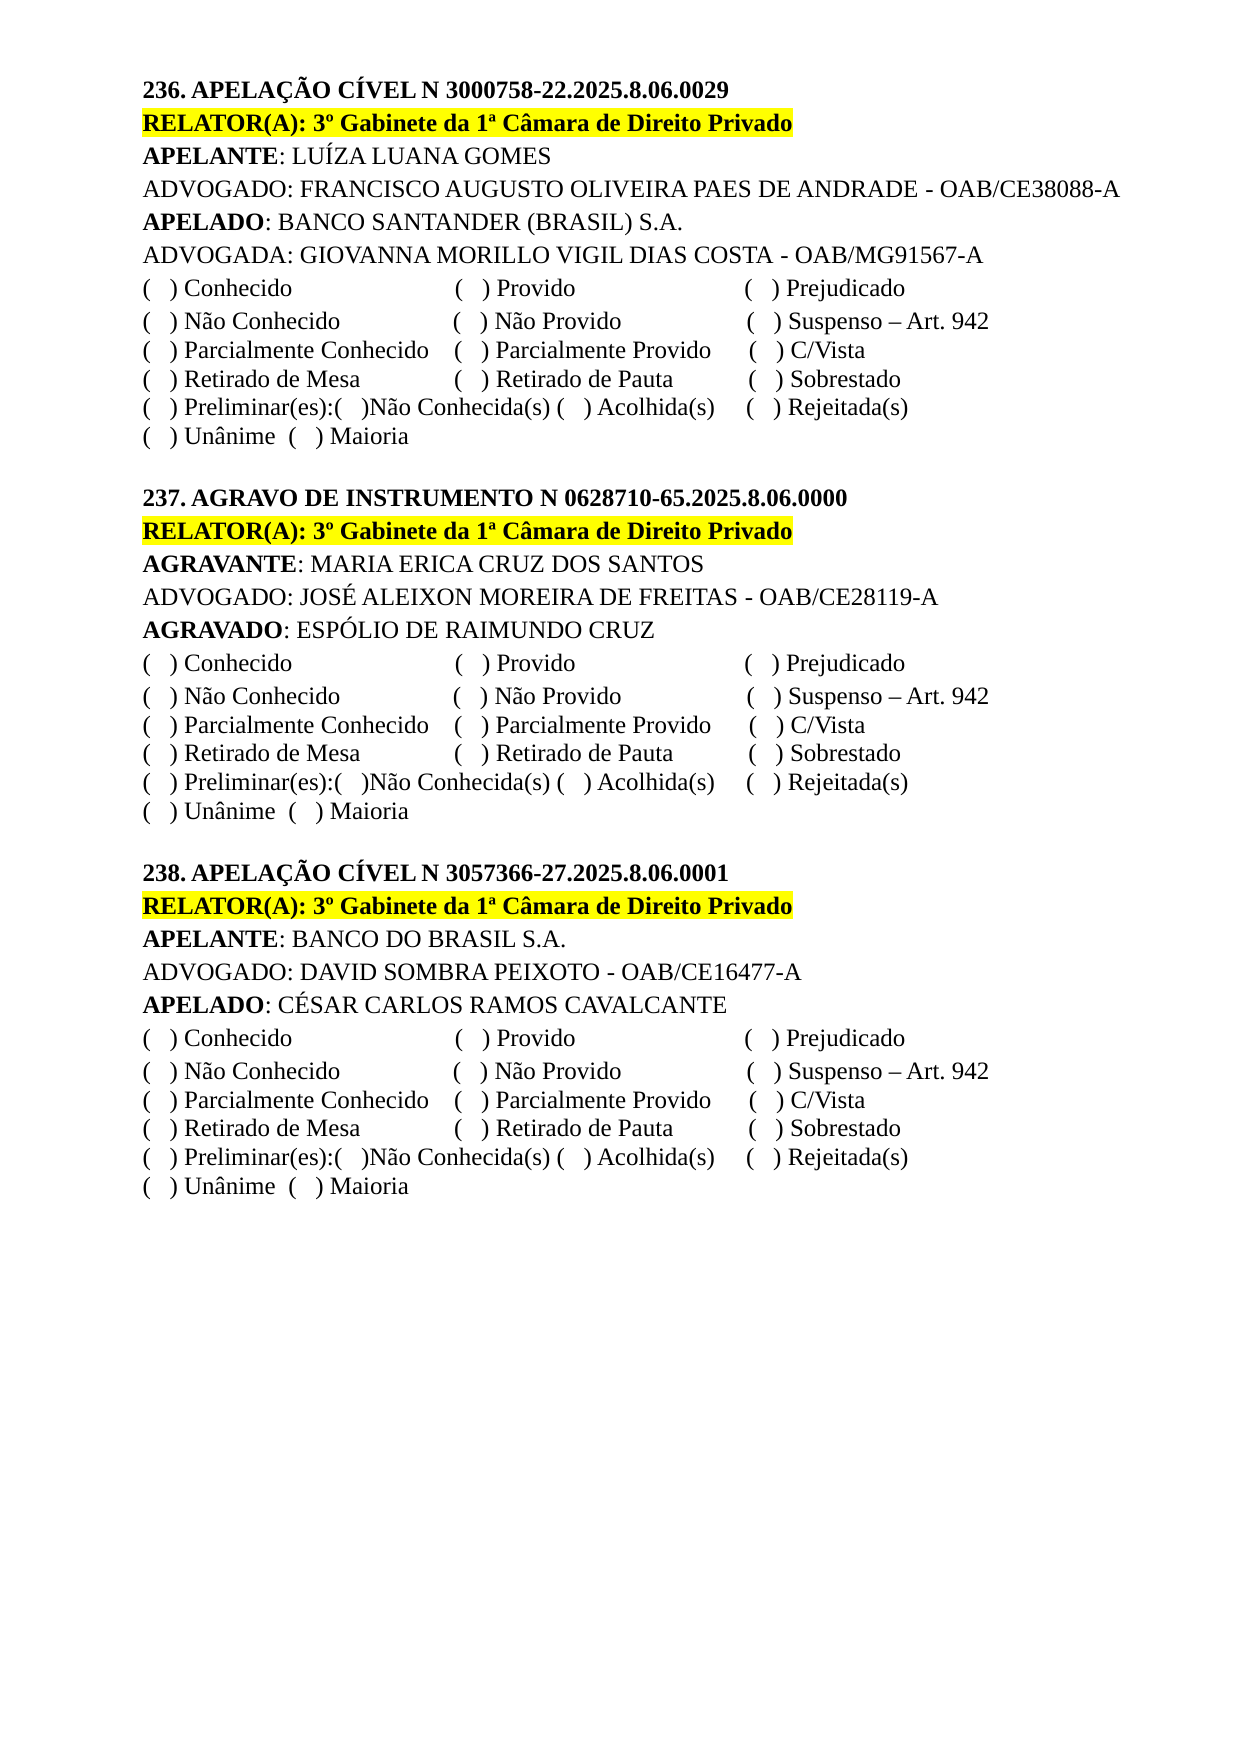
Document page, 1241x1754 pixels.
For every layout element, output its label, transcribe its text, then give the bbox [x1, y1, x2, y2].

text ( ) Não Conhecido ( ) Não Provido ( ) Suspenso – Art. 942 [142, 681, 1158, 710]
text ( ) Não Conhecido ( ) Não Provido ( ) Suspenso – Art. 942 [142, 306, 1158, 335]
text ( ) Unânime ( ) Maioria [142, 1171, 1158, 1200]
text ( ) Não Conhecido ( ) Não Provido ( ) Suspenso – Art. 942 [142, 1056, 1158, 1085]
text ( ) Parcialmente Conhecido ( ) Parcialmente Provido ( ) C/Vista [142, 335, 1158, 364]
text ( ) Preliminar(es):( )Não Conhecida(s) ( ) Acolhida(s) ( ) Rejeitada(s) [142, 392, 1158, 421]
text 238. APELAÇÃO CÍVEL N 3057366-27.2025.8.06.0001 RELATOR(A): 3º Gabinete da 1ª Câmara de Direito Privado APELANTE: BANCO DO BRASIL S.A. ADVOGADO: DAVID SOMBRA PEIXOTO - OAB/CE16477-A APELADO: CÉSAR CARLOS RAMOS CAVALCANTE ( ) Conhecido ( ) Provido ( ) Prejudicado [142, 825, 1141, 1052]
text 237. AGRAVO DE INSTRUMENTO N 0628710-65.2025.8.06.0000 RELATOR(A): 3º Gabinete da 1ª Câmara de Direito Privado AGRAVANTE: MARIA ERICA CRUZ DOS SANTOS ADVOGADO: JOSÉ ALEIXON MOREIRA DE FREITAS - OAB/CE28119-A AGRAVADO: ESPÓLIO DE RAIMUNDO CRUZ ( ) Conhecido ( ) Provido ( ) Prejudicado [142, 450, 1141, 677]
text ( ) Retirado de Mesa ( ) Retirado de Pauta ( ) Sobrestado [142, 1113, 1158, 1142]
text ( ) Unânime ( ) Maioria [142, 421, 1158, 450]
text ( ) Retirado de Mesa ( ) Retirado de Pauta ( ) Sobrestado [142, 738, 1158, 767]
text ( ) Parcialmente Conhecido ( ) Parcialmente Provido ( ) C/Vista [142, 1085, 1158, 1113]
text ( ) Retirado de Mesa ( ) Retirado de Pauta ( ) Sobrestado [142, 364, 1158, 392]
text 236. APELAÇÃO CÍVEL N 3000758-22.2025.8.06.0029 RELATOR(A): 3º Gabinete da 1ª Câmara de Direito Privado APELANTE: LUÍZA LUANA GOMES ADVOGADO: FRANCISCO AUGUSTO OLIVEIRA PAES DE ANDRADE - OAB/CE38088-A APELADO: BANCO SANTANDER (BRASIL) S.A. ADVOGADA: GIOVANNA MORILLO VIGIL DIAS COSTA - OAB/MG91567-A ( ) Conhecido ( ) Provido ( ) Prejudicado [142, 75, 1141, 302]
text ( ) Preliminar(es):( )Não Conhecida(s) ( ) Acolhida(s) ( ) Rejeitada(s) [142, 767, 1158, 796]
text ( ) Preliminar(es):( )Não Conhecida(s) ( ) Acolhida(s) ( ) Rejeitada(s) [142, 1142, 1158, 1171]
text ( ) Unânime ( ) Maioria [142, 796, 1158, 825]
text ( ) Parcialmente Conhecido ( ) Parcialmente Provido ( ) C/Vista [142, 710, 1158, 738]
